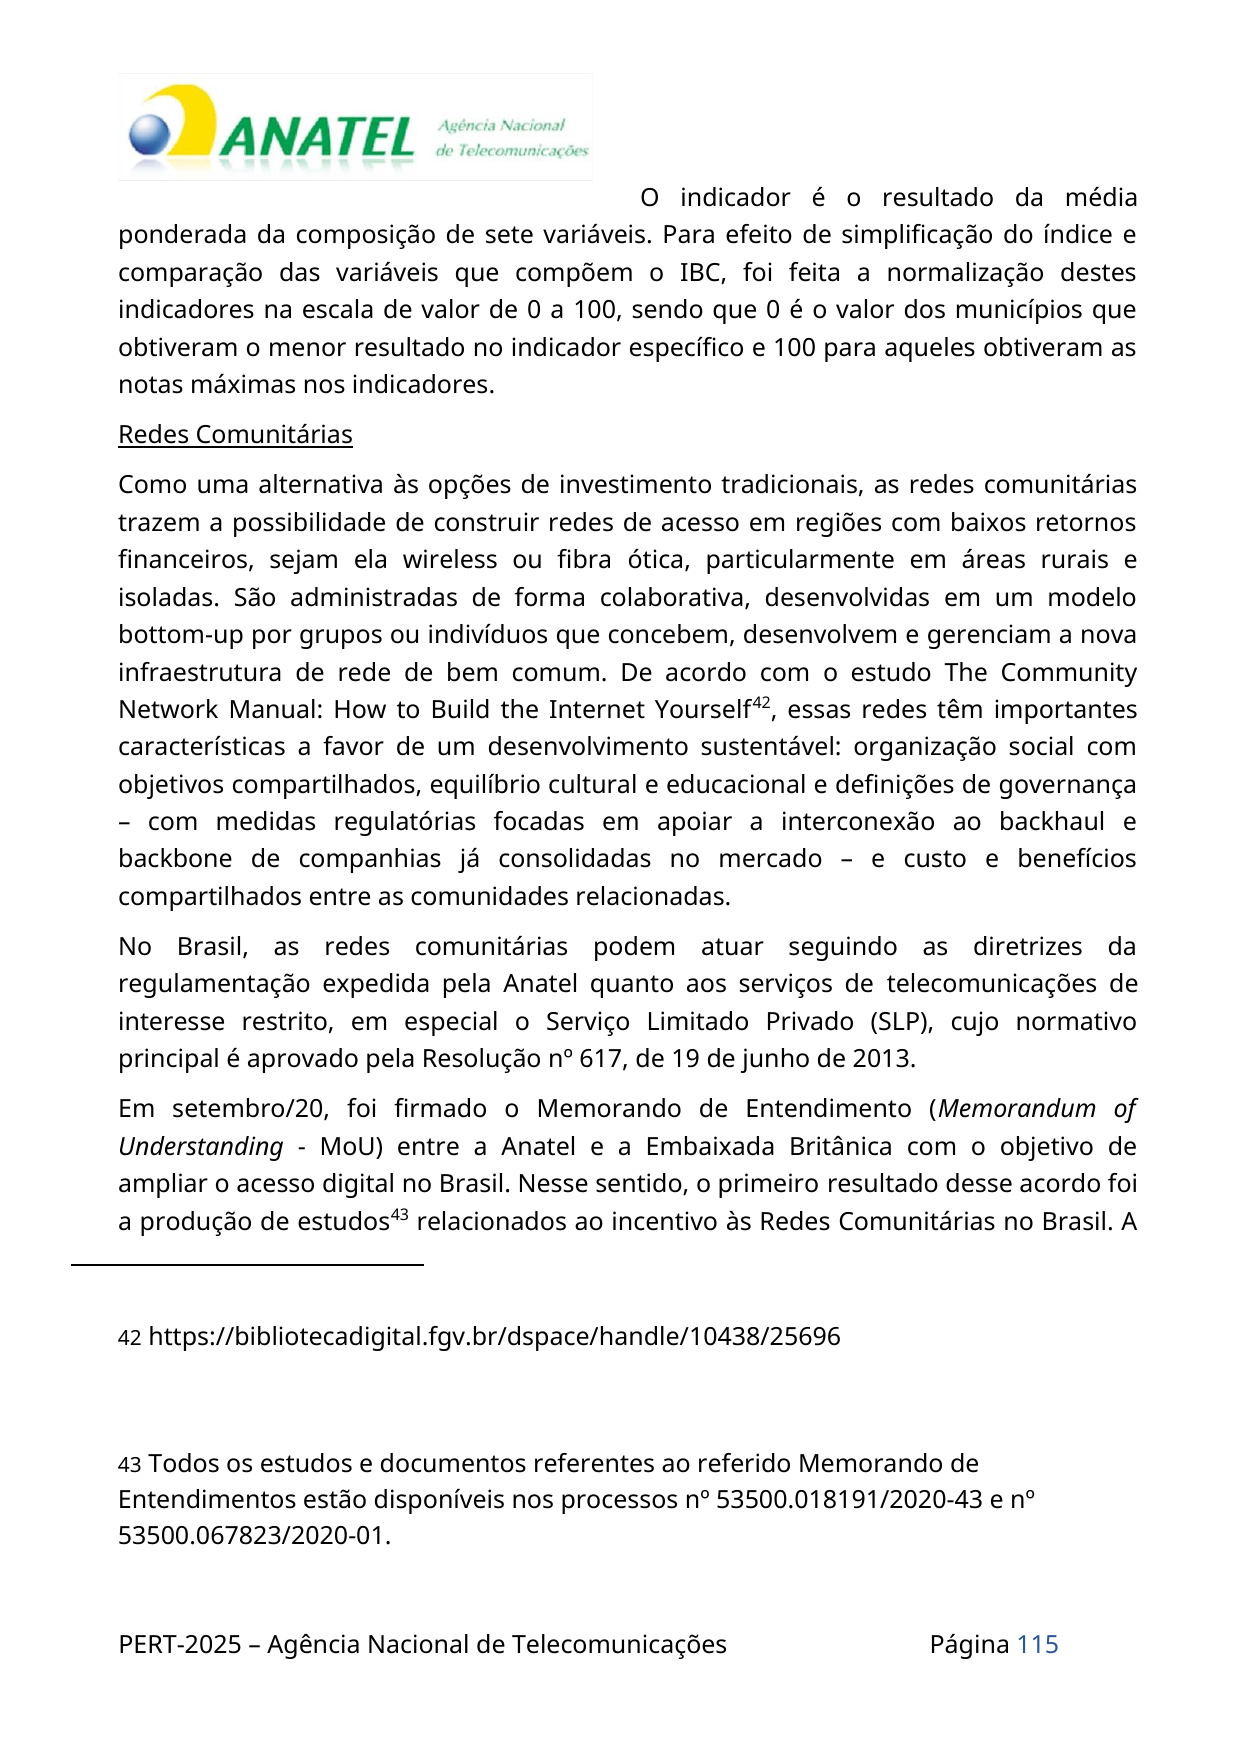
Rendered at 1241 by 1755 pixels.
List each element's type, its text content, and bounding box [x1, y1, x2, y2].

text Todos os estudos e documentos referentes ao referido Memorando de Entendimentos estão disponíveis nos processos nº 53500.018191/2020-43 e nº 53500.067823/2020-01. [118, 1446, 1139, 1552]
text Em setembro/20, foi firmado o Memorando de Entendimento (Memorandum of Understanding - MoU) entre a Anatel e a Embaixada Britânica com o objetivo de ampliar o acesso digital no Brasil. Nesse sentido, o primeiro resultado desse acordo foi a produção de estudos relacionados ao incentivo às Redes Comunitárias no Brasil. A [118, 1091, 1138, 1237]
text O indicador é o resultado da média ponderada da composição de sete variáveis. Para efeito de simplificação do índice e comparação das variáveis que compõem o IBC, foi feita a normalização destes indicadores na escala de valor de 0 a 100, sendo que 0 é o valor dos municípios que obtiveram o menor resultado no indicador específico e 100 para aqueles obtiveram as notas máximas nos indicadores. [118, 180, 1138, 401]
text No Brasil, as redes comunitárias podem atuar seguindo as diretrizes da regulamentação expedida pela Anatel quanto aos serviços de telecomunicações de interesse restrito, em especial o Serviço Limitado Privado (SLP), cujo normativo principal é aprovado pela Resolução nº 617, de 19 de junho de 2013. [118, 929, 1138, 1075]
text Redes Comunitárias [118, 417, 1138, 451]
text Como uma alternativa às opções de investimento tradicionais, as redes comunitárias trazem a possibilidade de construir redes de acesso em regiões com baixos retornos financeiros, sejam ela wireless ou fibra ótica, particularmente em áreas rurais e isoladas. São administradas de forma colaborativa, desenvolvidas em um modelo bottom-up por grupos ou indivíduos que concebem, desenvolvem e gerenciam a nova infraestrutura de rede de bem comum. De acordo com o estudo The Community Network Manual: How to Build the Internet Yourself, essas redes têm importantes características a favor de um desenvolvimento sustentável: organização social com objetivos compartilhados, equilíbrio cultural e educacional e definições de governança – com medidas regulatórias focadas em apoiar a interconexão ao backhaul e backbone de companhias já consolidadas no mercado – e custo e benefícios compartilhados entre as comunidades relacionadas. [118, 467, 1138, 913]
text https://bibliotecadigital.fgv.br/dspace/handle/10438/25696 [118, 1309, 1139, 1355]
